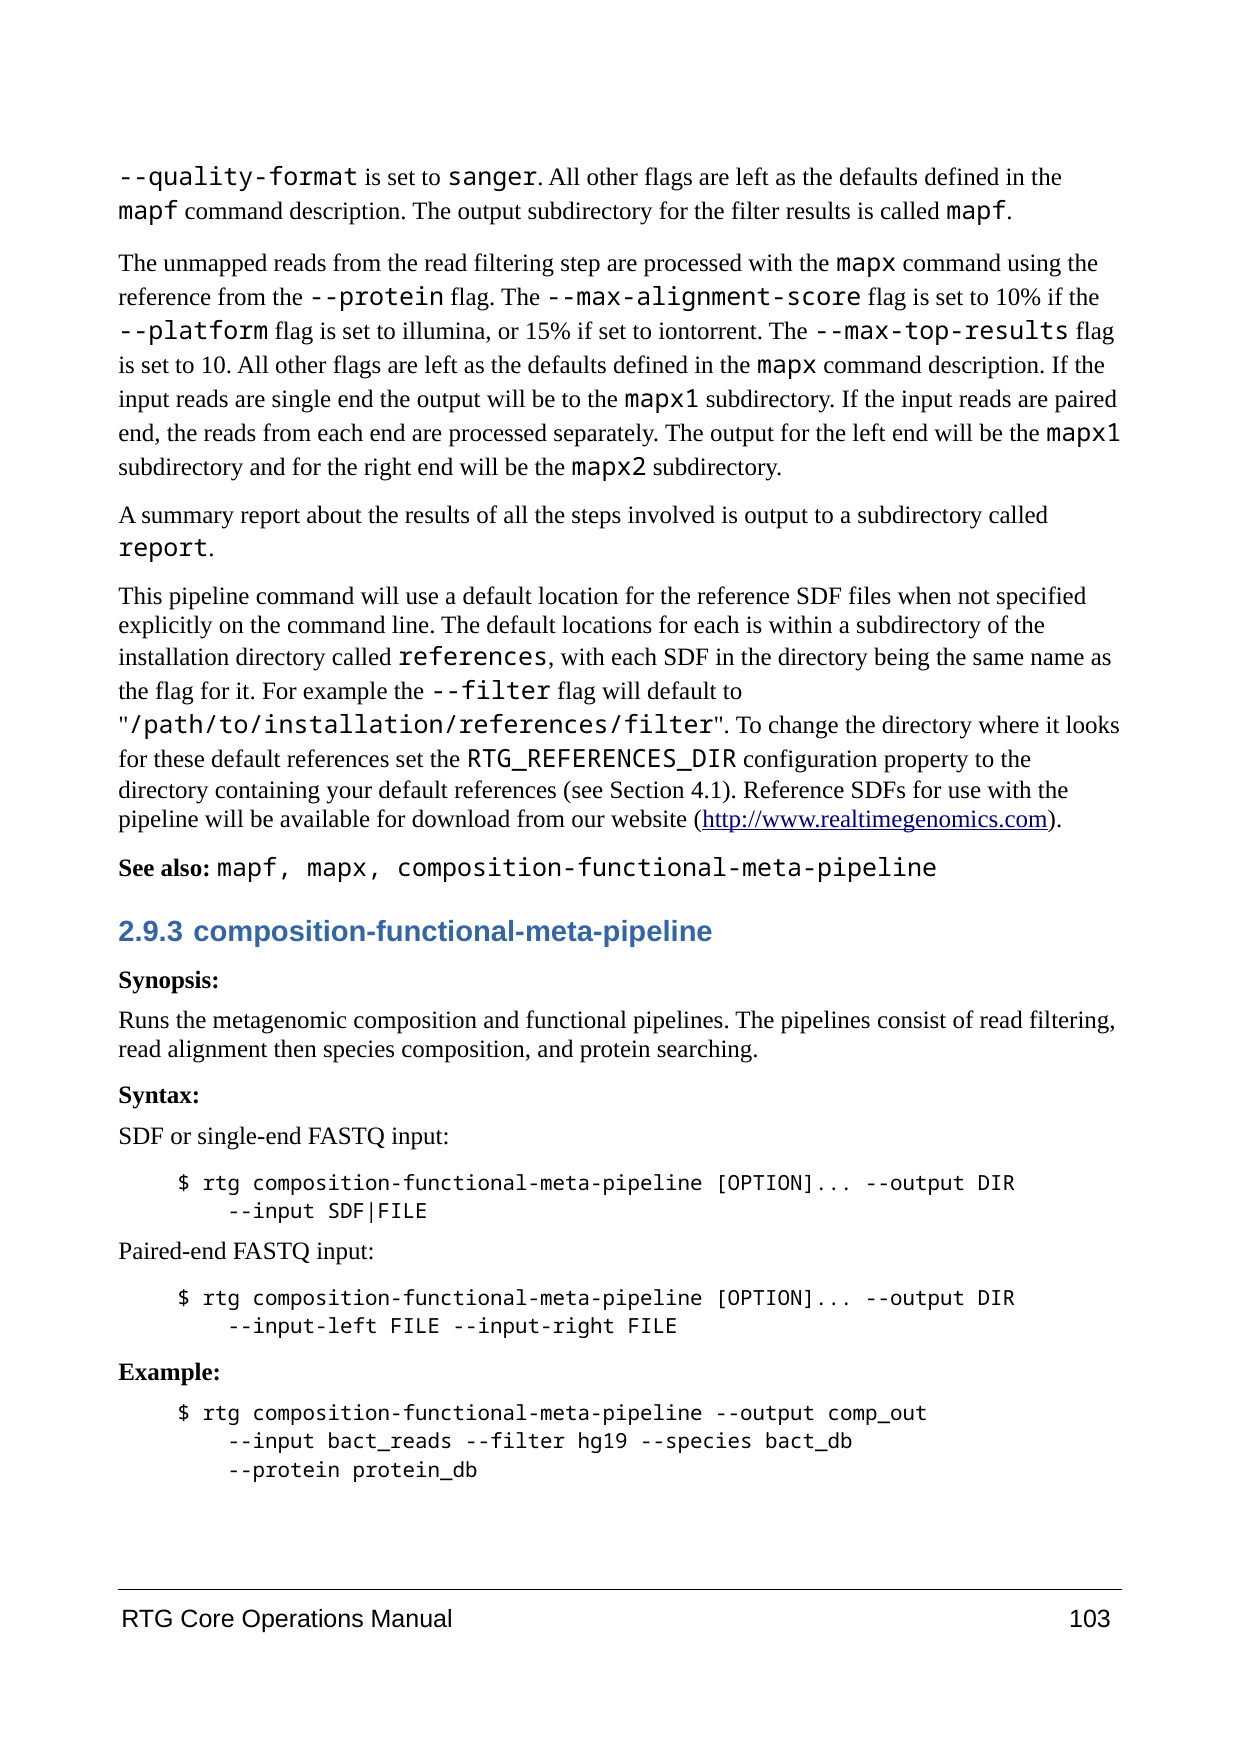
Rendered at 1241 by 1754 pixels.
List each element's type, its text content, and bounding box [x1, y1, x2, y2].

text A summary report about the results of all the steps involved is output to a subdirectory called report. [118, 501, 1122, 563]
text See also: mapf, mapx, composition-functional-meta-pipeline [118, 850, 1122, 884]
text This pipeline command will use a default location for the reference SDF files when not specified explicitly on the command line. The default locations for each is within a subdirectory of the installation directory called references, with each SDF in the directory being the same name as the flag for it. For example the --filter flag will default to "/path/to/installation/references/filter". To change the directory where it looks for these default references set the RTG_REFERENCES_DIR configuration property to the directory containing your default references (see Section 4.1). Reference SDFs for use with the pipeline will be available for download from our website (http://www.realtimegenomics.com). [118, 581, 1122, 832]
subtitle composition-functional-meta-pipeline [118, 914, 1122, 947]
text SDF or single-end FASTQ input: [118, 1121, 1122, 1150]
text $ rtg composition-functional-meta-pipeline --output comp_out --input bact_reads --filter hg19 --species bact_db --protein protein_db [177, 1398, 1122, 1483]
text Paired-end FASTQ input: [118, 1236, 1122, 1265]
subtitle Synopsis: [118, 965, 1122, 994]
text $ rtg composition-functional-meta-pipeline [OPTION]... --output DIR --input SDF|FILE [177, 1168, 1122, 1224]
text --quality-format is set to sanger. All other flags are left as the defaults defined in the mapf command description. The output subdirectory for the filter results is called mapf. [118, 159, 1122, 227]
text Runs the metagenomic composition and functional pipelines. The pipelines consist of read filtering, read alignment then species composition, and protein searching. [118, 1005, 1122, 1063]
text $ rtg composition-functional-meta-pipeline [OPTION]... --output DIR --input-left FILE --input-right FILE [177, 1283, 1122, 1339]
text The unmapped reads from the read filtering step are processed with the mapx command using the reference from the --protein flag. The --max-alignment-score flag is set to 10% if the --platform flag is set to illumina, or 15% if set to iontorrent. The --max-top-results flag is set to 10. All other flags are left as the defaults defined in the mapx command description. If the input reads are single end the output will be to the mapx1 subdirectory. If the input reads are paired end, the reads from each end are processed separately. The output for the left end will be the mapx1 subdirectory and for the right end will be the mapx2 subdirectory. [118, 244, 1122, 483]
subtitle Syntax: [118, 1081, 1122, 1109]
subtitle Example: [118, 1357, 1122, 1386]
